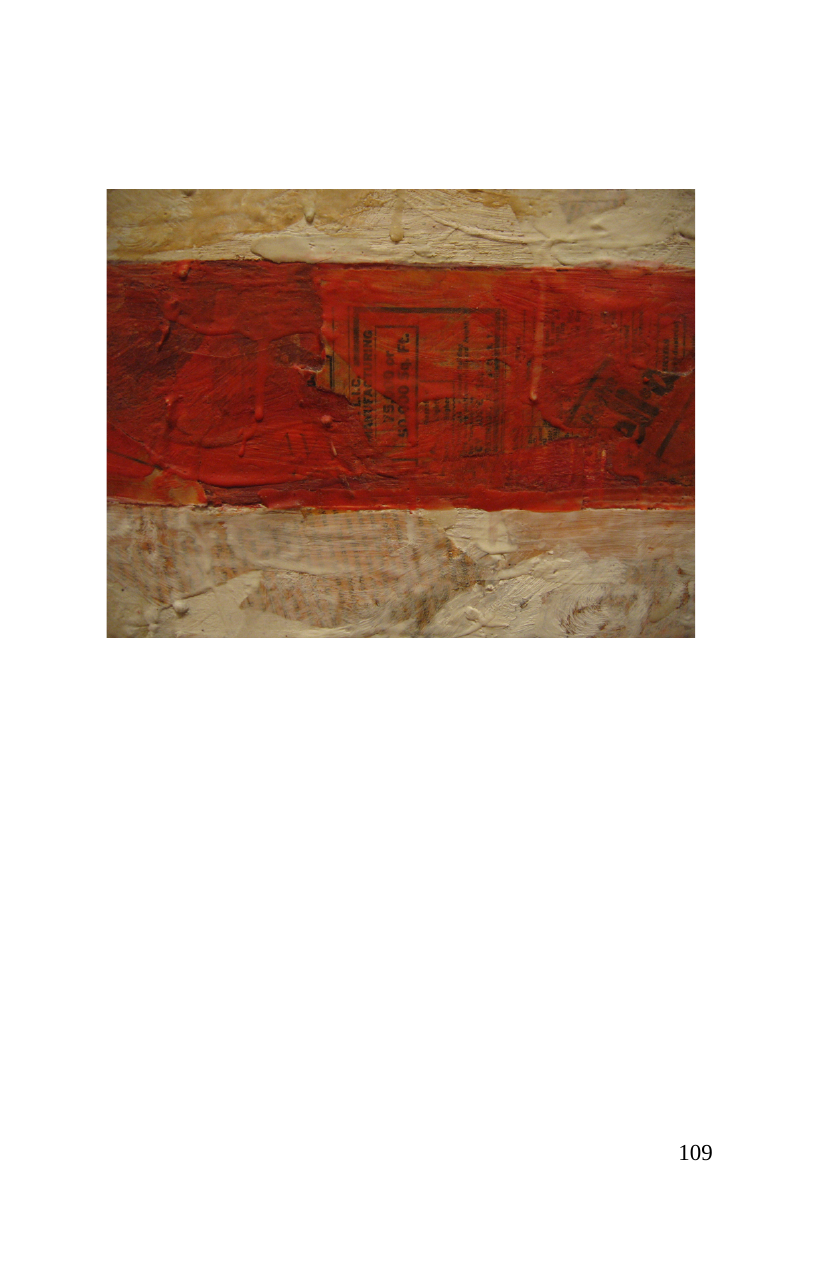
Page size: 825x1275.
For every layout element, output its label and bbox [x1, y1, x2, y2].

picture [106, 189, 696, 638]
